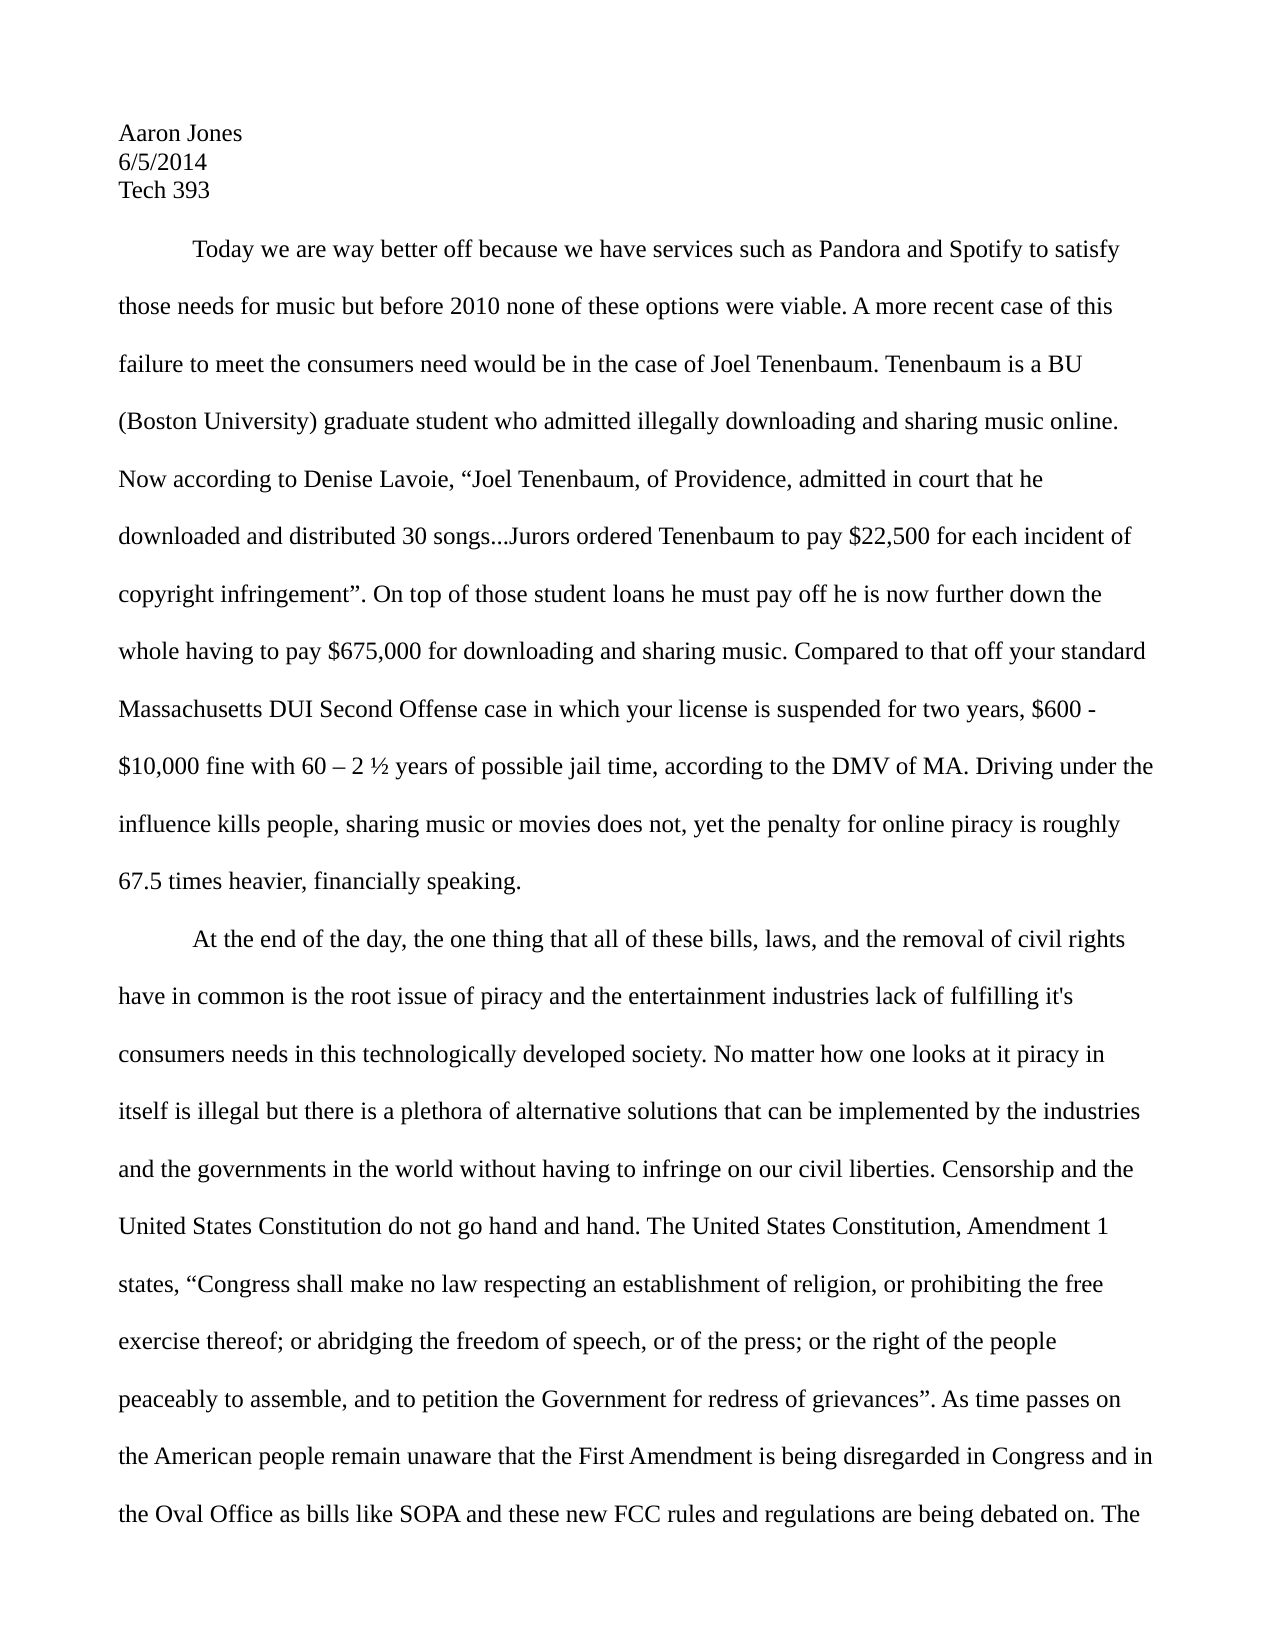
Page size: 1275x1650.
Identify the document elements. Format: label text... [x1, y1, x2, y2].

text At the end of the day, the one thing that all of these bills, laws, and the removal of civil rights have in common is the root issue of piracy and the entertainment industries lack of fulfilling it's consumers needs in this technologically developed society. No matter how one looks at it piracy in itself is illegal but there is a plethora of alternative solutions that can be implemented by the industries and the governments in the world without having to infringe on our civil liberties. Censorship and the United States Constitution do not go hand and hand. The United States Constitution, Amendment 1 states, “Congress shall make no law respecting an establishment of religion, or prohibiting the free exercise thereof; or abridging the freedom of speech, or of the press; or the right of the people peaceably to assemble, and to petition the Government for redress of grievances”. As time passes on the American people remain unaware that the First Amendment is being disregarded in Congress and in the Oval Office as bills like SOPA and these new FCC rules and regulations are being debated on. The [118, 924, 1157, 1528]
text Today we are way better off because we have services such as Pandora and Spotify to satisfy those needs for music but before 2010 none of these options were viable. A more recent case of this failure to meet the consumers need would be in the case of Joel Tenenbaum. Tenenbaum is a BU (Boston University) graduate student who admitted illegally downloading and sharing music online. Now according to Denise Lavoie, “Joel Tenenbaum, of Providence, admitted in court that he downloaded and distributed 30 songs...Jurors ordered Tenenbaum to pay $22,500 for each incident of copyright infringement”. On top of those student loans he must pay off he is now further down the whole having to pay $675,000 for downloading and sharing music. Compared to that off your standard Massachusetts DUI Second Offense case in which your license is suspended for two years, $600 - $10,000 fine with 60 – 2 ½ years of possible jail time, according to the DMV of MA. Driving under the influence kills people, sharing music or movies does not, yet the penalty for online piracy is roughly 67.5 times heavier, financially speaking. [118, 234, 1157, 895]
